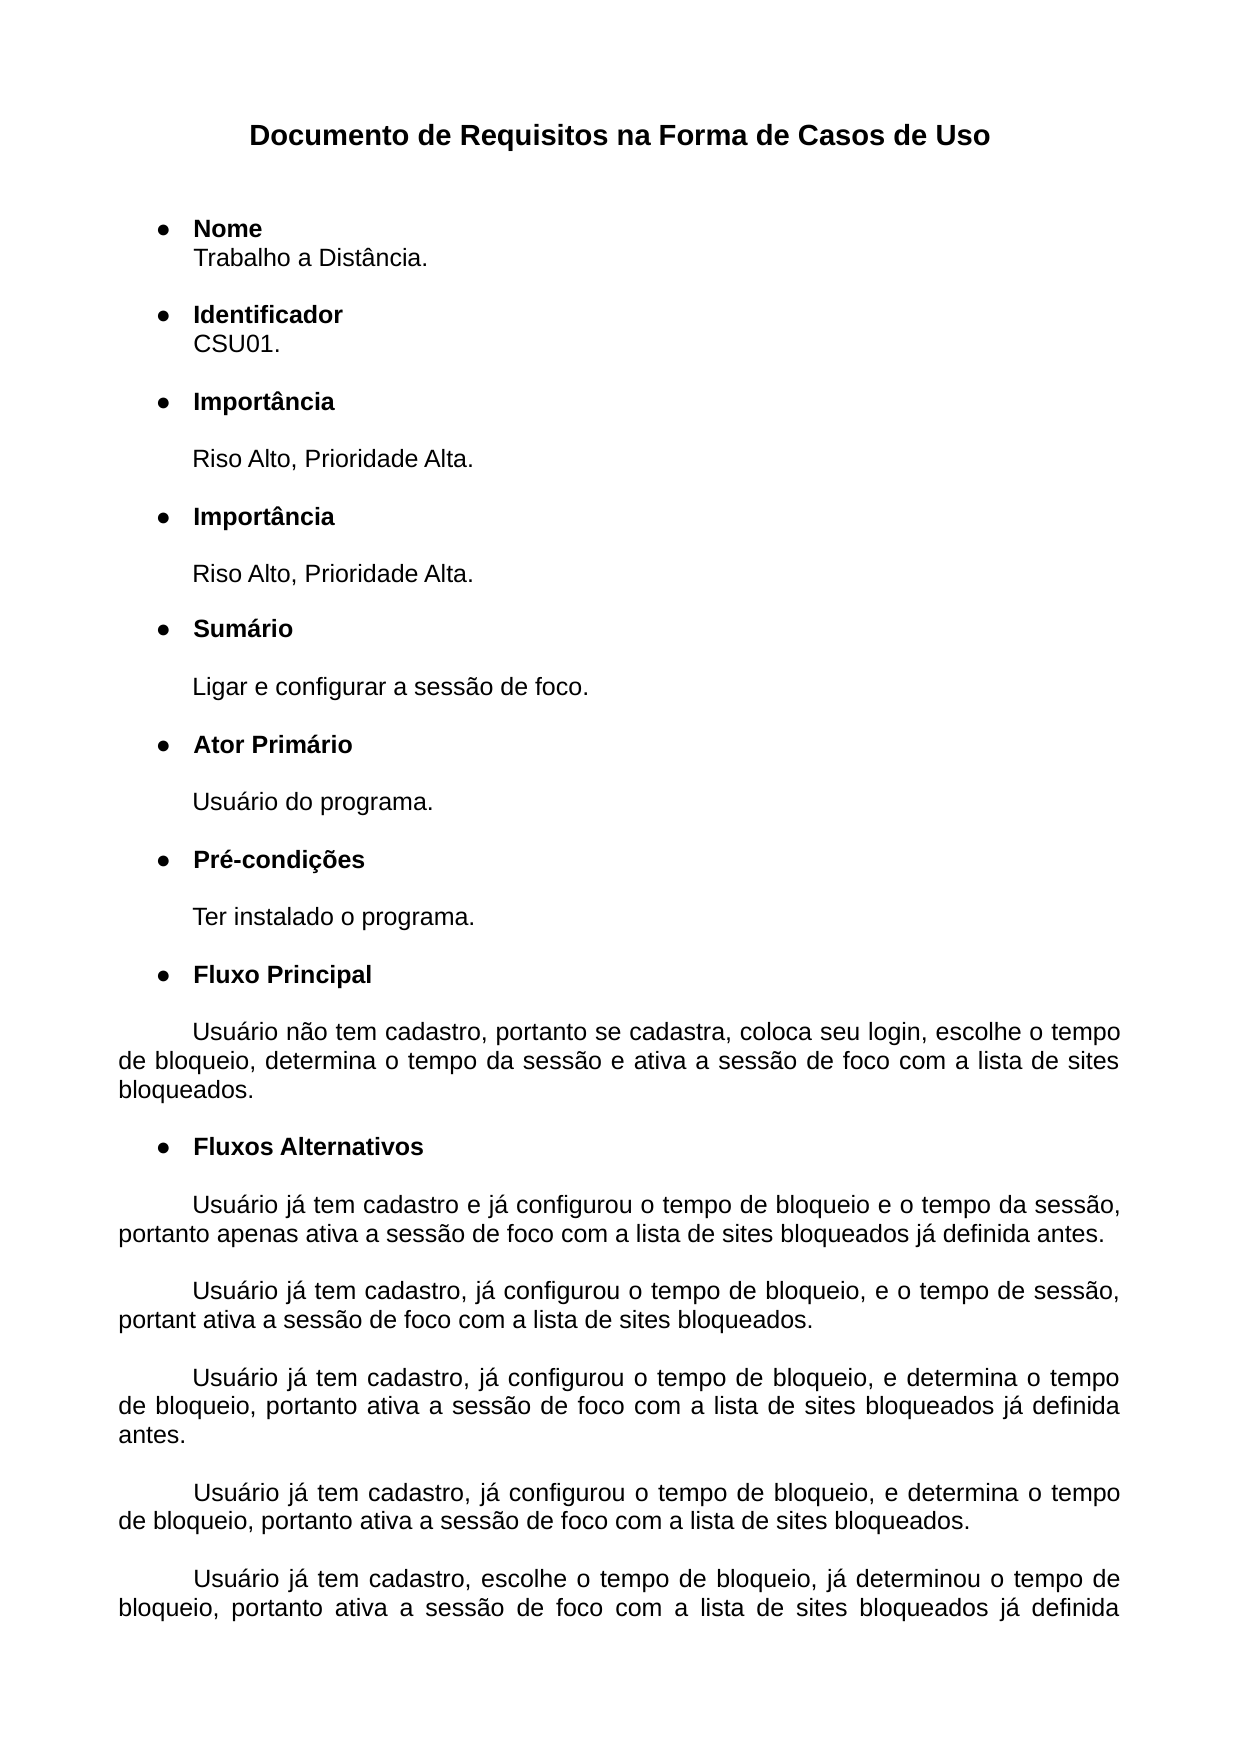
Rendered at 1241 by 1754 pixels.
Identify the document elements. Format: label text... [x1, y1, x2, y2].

text Usuário do programa. [118, 787, 1122, 816]
text Usuário já tem cadastro, já configurou o tempo de bloqueio, e determina o tempo de bloqueio, portanto ativa a sessão de foco com a lista de sites bloqueados já definida antes. [118, 1362, 1122, 1449]
text Riso Alto, Prioridade Alta. [118, 444, 1122, 473]
list Ator Primário [156, 729, 1122, 758]
list Pré-condições [156, 845, 1122, 873]
text Documento de Requisitos na Forma de Casos de Uso [118, 118, 1122, 152]
text Usuário já tem cadastro, já configurou o tempo de bloqueio, e o tempo de sessão, portant ativa a sessão de foco com a lista de sites bloqueados. [118, 1276, 1122, 1334]
list Fluxos Alternativos [156, 1132, 1122, 1161]
list Nome [156, 214, 1122, 243]
text Usuário já tem cadastro, escolhe o tempo de bloqueio, já determinou o tempo de bloqueio, portanto ativa a sessão de foco com a lista de sites bloqueados já definida [118, 1564, 1122, 1621]
list Fluxo Principal [156, 960, 1122, 989]
text Trabalho a Distância. [193, 243, 1122, 272]
text CSU01. [193, 329, 1122, 358]
text Riso Alto, Prioridade Alta. [118, 559, 1122, 588]
text Ter instalado o programa. [118, 902, 1122, 931]
list Sumário [156, 614, 1122, 643]
text Ligar e configurar a sessão de foco. [118, 672, 1122, 701]
list Importância [156, 502, 1122, 531]
text Usuário já tem cadastro, já configurou o tempo de bloqueio, e determina o tempo de bloqueio, portanto ativa a sessão de foco com a lista de sites bloqueados. [118, 1477, 1122, 1535]
text Usuário não tem cadastro, portanto se cadastra, coloca seu login, escolhe o tempo de bloqueio, determina o tempo da sessão e ativa a sessão de foco com a lista de sites bloqueados. [118, 1017, 1122, 1104]
text Usuário já tem cadastro e já configurou o tempo de bloqueio e o tempo da sessão, portanto apenas ativa a sessão de foco com a lista de sites bloqueados já definida antes. [118, 1190, 1122, 1247]
list Identificador [156, 300, 1122, 329]
list Importância [156, 387, 1122, 416]
